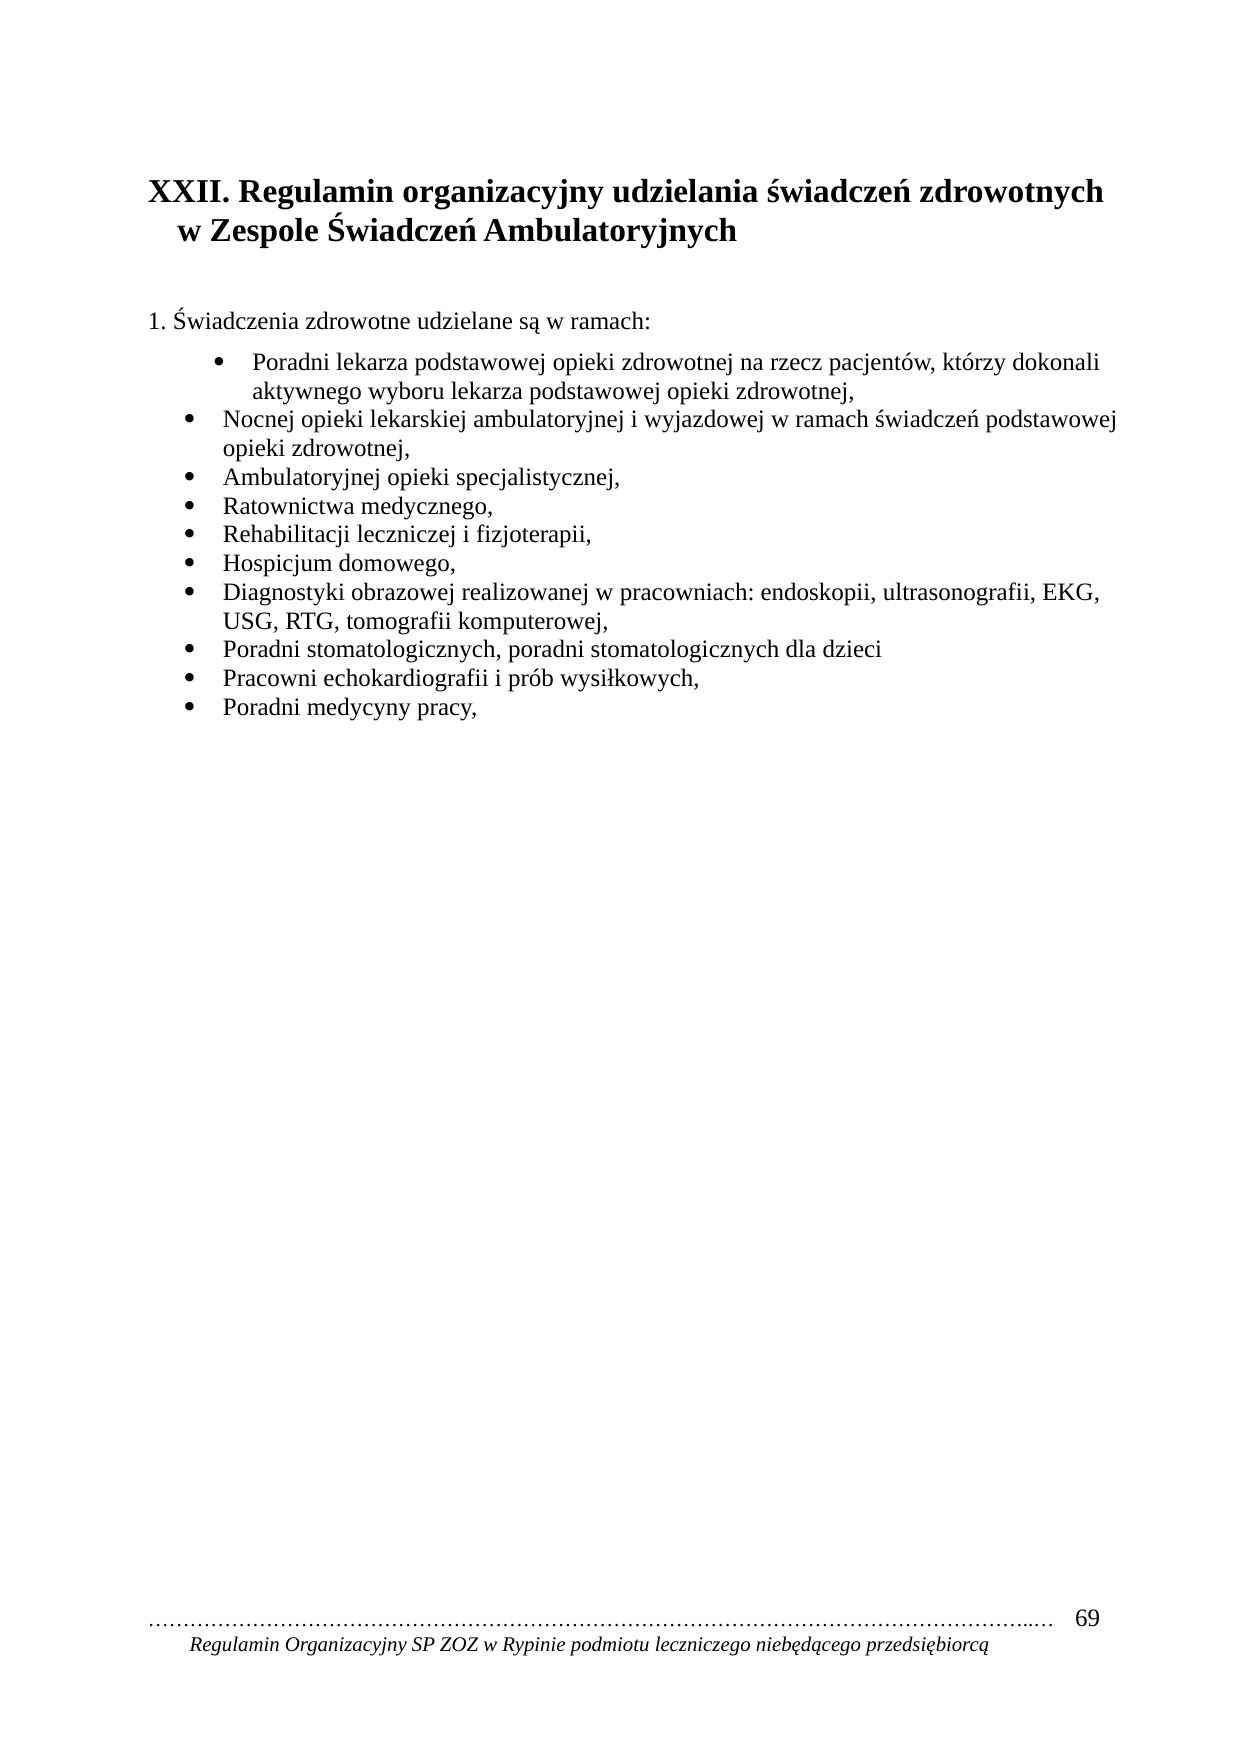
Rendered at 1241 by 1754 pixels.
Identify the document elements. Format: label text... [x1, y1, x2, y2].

list Ambulatoryjnej opieki specjalistycznej, [185, 462, 1137, 491]
list Nocnej opieki lekarskiej ambulatoryjnej i wyjazdowej w ramach świadczeń podstawowej opieki zdrowotnej, [185, 404, 1137, 462]
list Poradni medycyny pracy, [185, 692, 1137, 721]
list Ratownictwa medycznego, [185, 491, 1137, 519]
list Diagnostyki obrazowej realizowanej w pracowniach: endoskopii, ultrasonografii, EKG, USG, RTG, tomografii komputerowej, [185, 577, 1137, 634]
list Pracowni echokardiografii i prób wysiłkowych, [185, 663, 1137, 692]
list Rehabilitacji leczniczej i fizjoterapii, [185, 519, 1137, 548]
text 1. Świadczenia zdrowotne udzielane są w ramach: [148, 306, 1137, 334]
list Poradni lekarza podstawowej opieki zdrowotnej na rzecz pacjentów, którzy dokonali aktywnego wyboru lekarza podstawowej opieki zdrowotnej, [214, 347, 1137, 404]
list Poradni stomatologicznych, poradni stomatologicznych dla dzieci [185, 634, 1137, 663]
list XXII. Regulamin organizacyjny udzielania świadczeń zdrowotnych w Zespole Świadczeń Ambulatoryjnych [148, 172, 1137, 248]
list Hospicjum domowego, [185, 548, 1137, 577]
